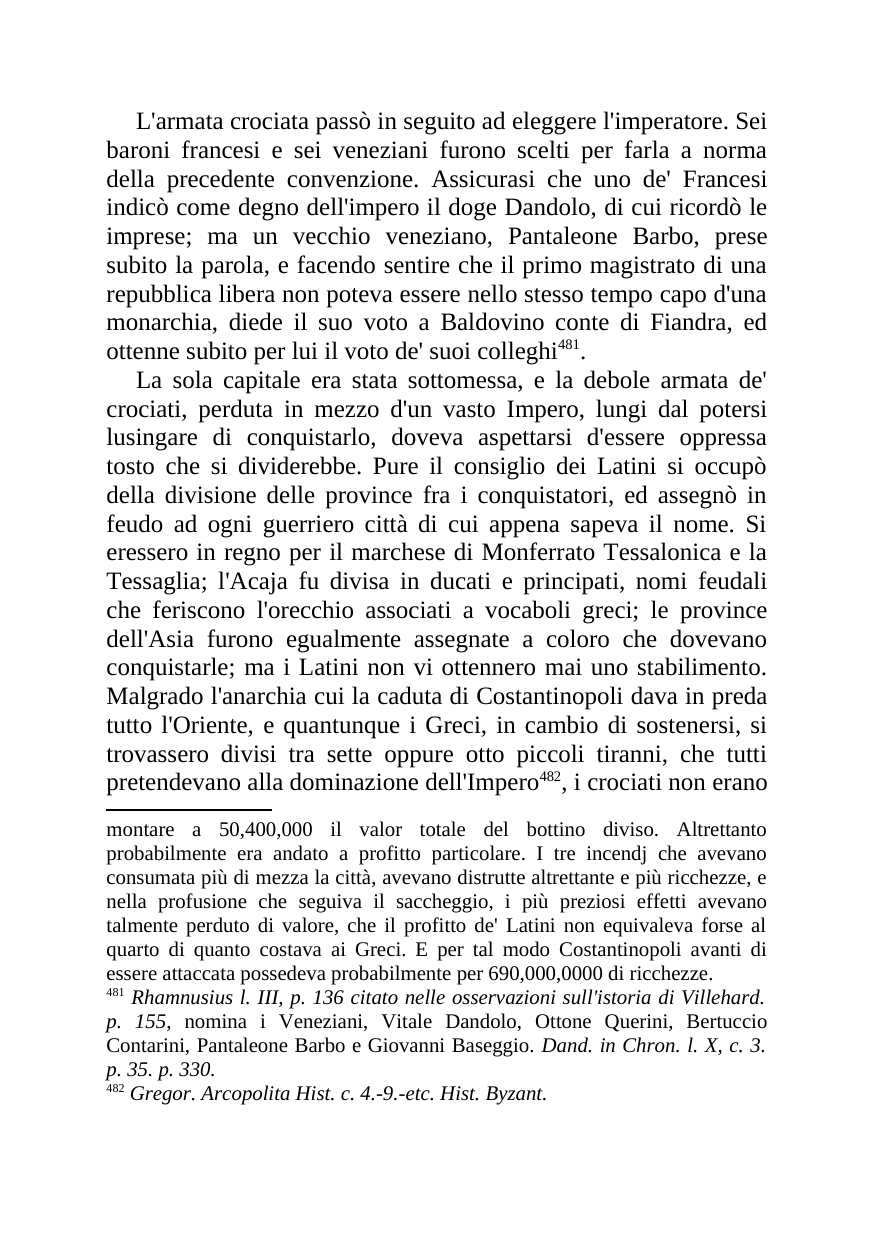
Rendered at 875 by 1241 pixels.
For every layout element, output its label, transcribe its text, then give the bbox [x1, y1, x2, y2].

text Gregor. Arcopolita Hist. c. 4.-9.-etc. Hist. Byzant. [106, 1081, 768, 1105]
text L'armata crociata passò in seguito ad eleggere l'imperatore. Sei baroni francesi e sei veneziani furono scelti per farla a norma della precedente convenzione. Assicurasi che uno de' Francesi indicò come degno dell'impero il doge Dandolo, di cui ricordò le imprese; ma un vecchio veneziano, Pantaleone Barbo, prese subito la parola, e facendo sentire che il primo magistrato di una repubblica libera non poteva essere nello stesso tempo capo d'una monarchia, diede il suo voto a Baldovino conte di Fiandra, ed ottenne subito per lui il voto de' suoi colleghi. [106, 106, 768, 365]
text Rhamnusius l. III, p. 136 citato nelle osservazioni sull'istoria di Villehard. p. 155, nomina i Veneziani, Vitale Dandolo, Ottone Querini, Bertuccio Contarini, Pantaleone Barbo e Giovanni Baseggio. Dand. in Chron. l. X, c. 3. p. 35. p. 330. [106, 985, 768, 1081]
text La sola capitale era stata sottomessa, e la debole armata de' crociati, perduta in mezzo d'un vasto Impero, lungi dal potersi lusingare di conquistarlo, doveva aspettarsi d'essere oppressa tosto che si dividerebbe. Pure il consiglio dei Latini si occupò della divisione delle province fra i conquistatori, ed assegnò in feudo ad ogni guerriero città di cui appena sapeva il nome. Si eressero in regno per il marchese di Monferrato Tessalonica e la Tessaglia; l'Acaja fu divisa in ducati e principati, nomi feudali che feriscono l'orecchio associati a vocaboli greci; le province dell'Asia furono egualmente assegnate a coloro che dovevano conquistarle; ma i Latini non vi ottennero mai uno stabilimento. Malgrado l'anarchia cui la caduta di Costantinopoli dava in preda tutto l'Oriente, e quantunque i Greci, in cambio di sostenersi, si trovassero divisi tra sette oppure otto piccoli tiranni, che tutti pretendevano alla dominazione dell'Impero, i crociati non erano [106, 365, 768, 796]
text montare a 50,400,000 il valor totale del bottino diviso. Altrettanto probabilmente era andato a profitto particolare. I tre incendj che avevano consumata più di mezza la città, avevano distrutte altrettante e più ricchezze, e nella profusione che seguiva il saccheggio, i più preziosi effetti avevano talmente perduto di valore, che il profitto de' Latini non equivaleva forse al quarto di quanto costava ai Greci. E per tal modo Costantinopoli avanti di essere attaccata possedeva probabilmente per 690,000,0000 di ricchezze. [106, 816, 768, 985]
